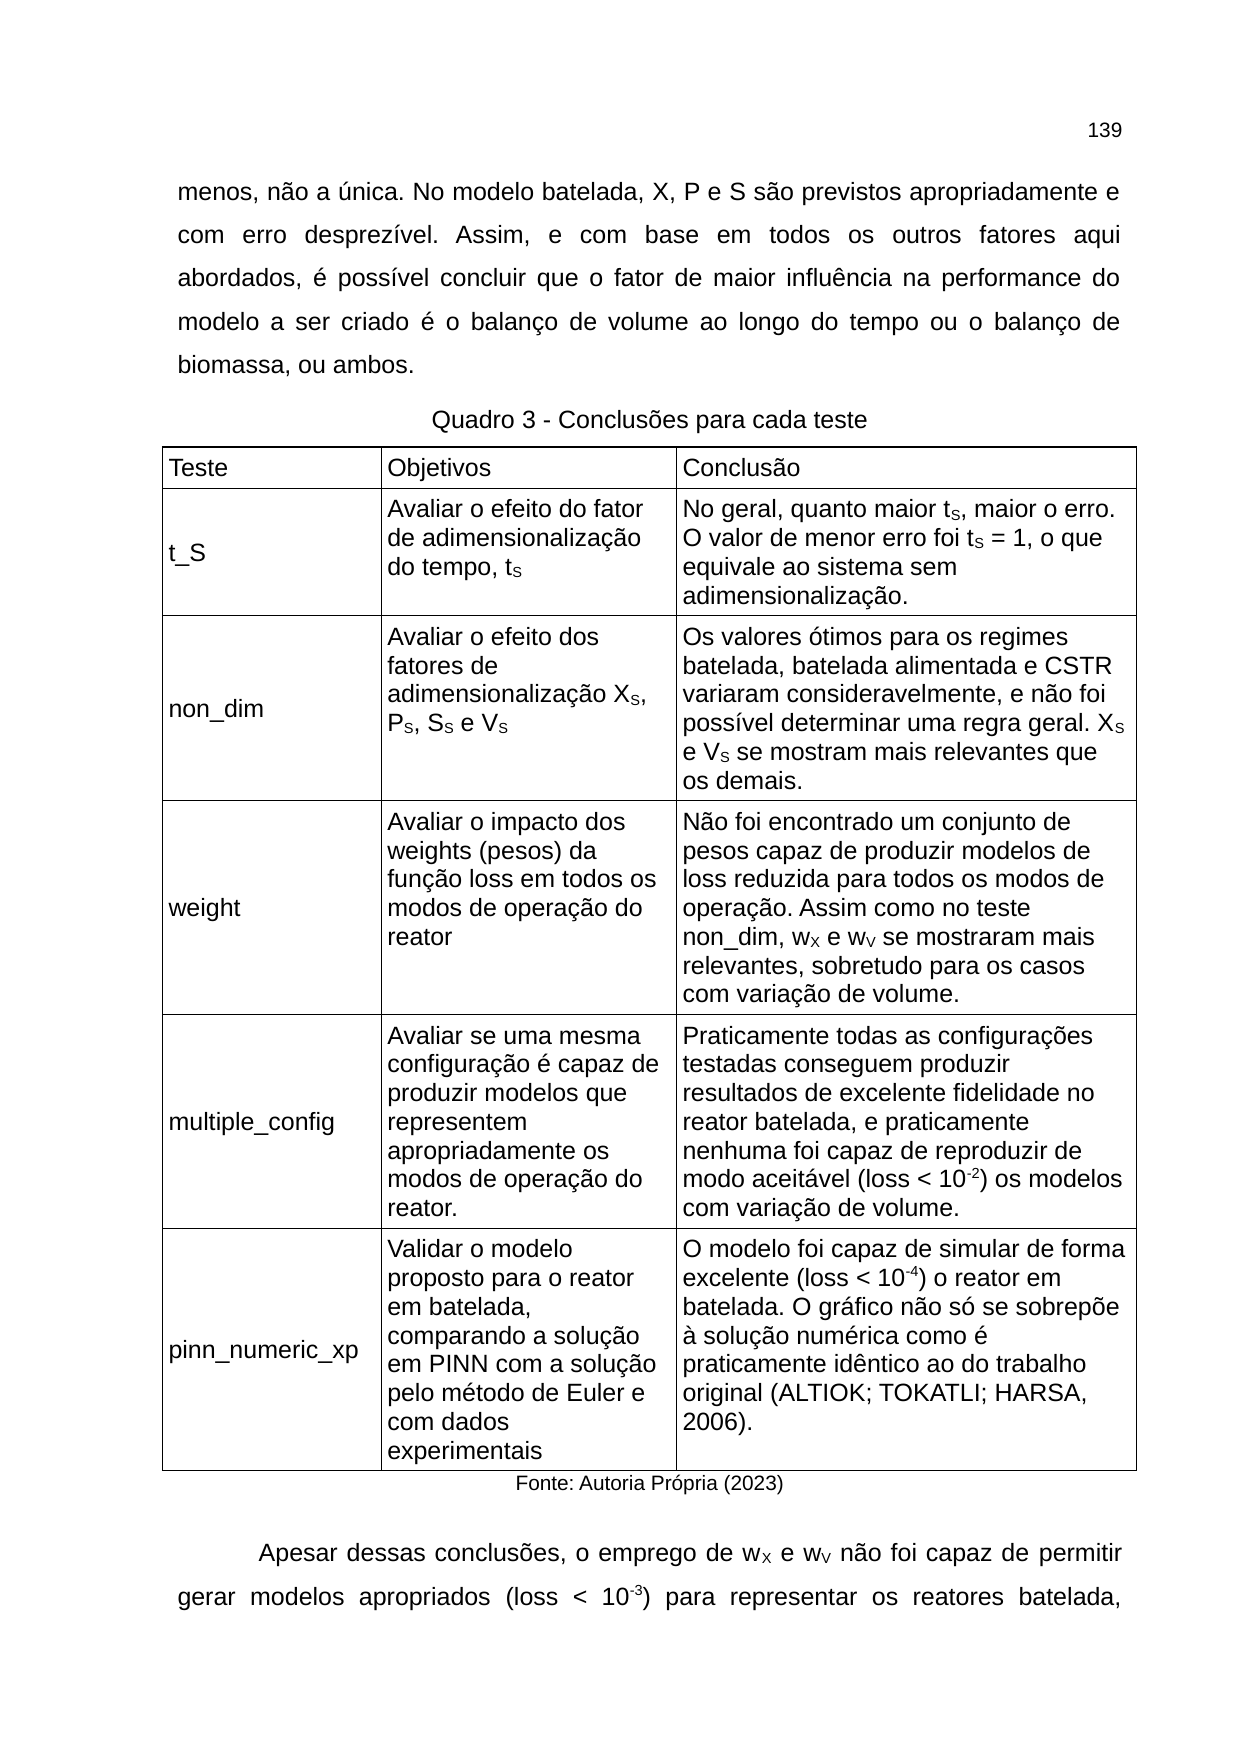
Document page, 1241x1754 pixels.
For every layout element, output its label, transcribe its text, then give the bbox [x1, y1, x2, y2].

table_cell O modelo foi capaz de simular de forma excelente (loss < 10-4) o reator em batelada. O gráfico não só se sobrepõe à solução numérica como é praticamente idêntico ao do trabalho original (ALTIOK; TOKATLI; HARSA, 2006). [677, 1229, 1136, 1470]
text Apesar dessas conclusões, o emprego de wX e wV não foi capaz de permitir gerar modelos apropriados (loss < 10-3) para representar os reatores batelada, [177, 1538, 1122, 1610]
table_cell Não foi encontrado um conjunto de pesos capaz de produzir modelos de loss reduzida para todos os modos de operação. Assim como no teste non_dim, wX e wV se mostraram mais relevantes, sobretudo para os casos com variação de volume. [677, 801, 1136, 1014]
table_header Teste [163, 448, 381, 488]
table_cell Validar o modelo proposto para o reator em batelada, comparando a solução em PINN com a solução pelo método de Euler e com dados experimentais [382, 1229, 676, 1470]
text Fonte: Autoria Própria (2023) [177, 1471, 1122, 1495]
table_cell Avaliar o efeito dos fatores de adimensionalização XS, PS, SS e VS [382, 616, 676, 800]
table_cell non_dim [163, 616, 381, 800]
table_cell pinn_numeric_xp [163, 1229, 381, 1470]
table_cell t_S [163, 489, 381, 615]
table_cell multiple_config [163, 1015, 381, 1228]
table_cell Avaliar o impacto dos weights (pesos) da função loss em todos os modos de operação do reator [382, 801, 676, 1014]
table_cell weight [163, 801, 381, 1014]
text menos, não a única. No modelo batelada, X, P e S são previstos apropriadamente e com erro desprezível. Assim, e com base em todos os outros fatores aqui abordados, é possível concluir que o fator de maior influência na performance do modelo a ser criado é o balanço de volume ao longo do tempo ou o balanço de biomassa, ou ambos. [177, 177, 1122, 378]
table_header Objetivos [382, 448, 676, 488]
table_cell Os valores ótimos para os regimes batelada, batelada alimentada e CSTR variaram consideravelmente, e não foi possível determinar uma regra geral. XS e VS se mostram mais relevantes que os demais. [677, 616, 1136, 800]
table_cell Praticamente todas as configurações testadas conseguem produzir resultados de excelente fidelidade no reator batelada, e praticamente nenhuma foi capaz de reproduzir de modo aceitável (loss < 10-2) os modelos com variação de volume. [677, 1015, 1136, 1228]
text Quadro 3 - Conclusões para cada teste [177, 405, 1122, 434]
table_cell No geral, quanto maior tS, maior o erro. O valor de menor erro foi tS = 1, o que equivale ao sistema sem adimensionalização. [677, 489, 1136, 615]
table_cell Avaliar se uma mesma configuração é capaz de produzir modelos que representem apropriadamente os modos de operação do reator. [382, 1015, 676, 1228]
table_cell Avaliar o efeito do fator de adimensionalização do tempo, tS [382, 489, 676, 615]
table_header Conclusão [677, 448, 1136, 488]
